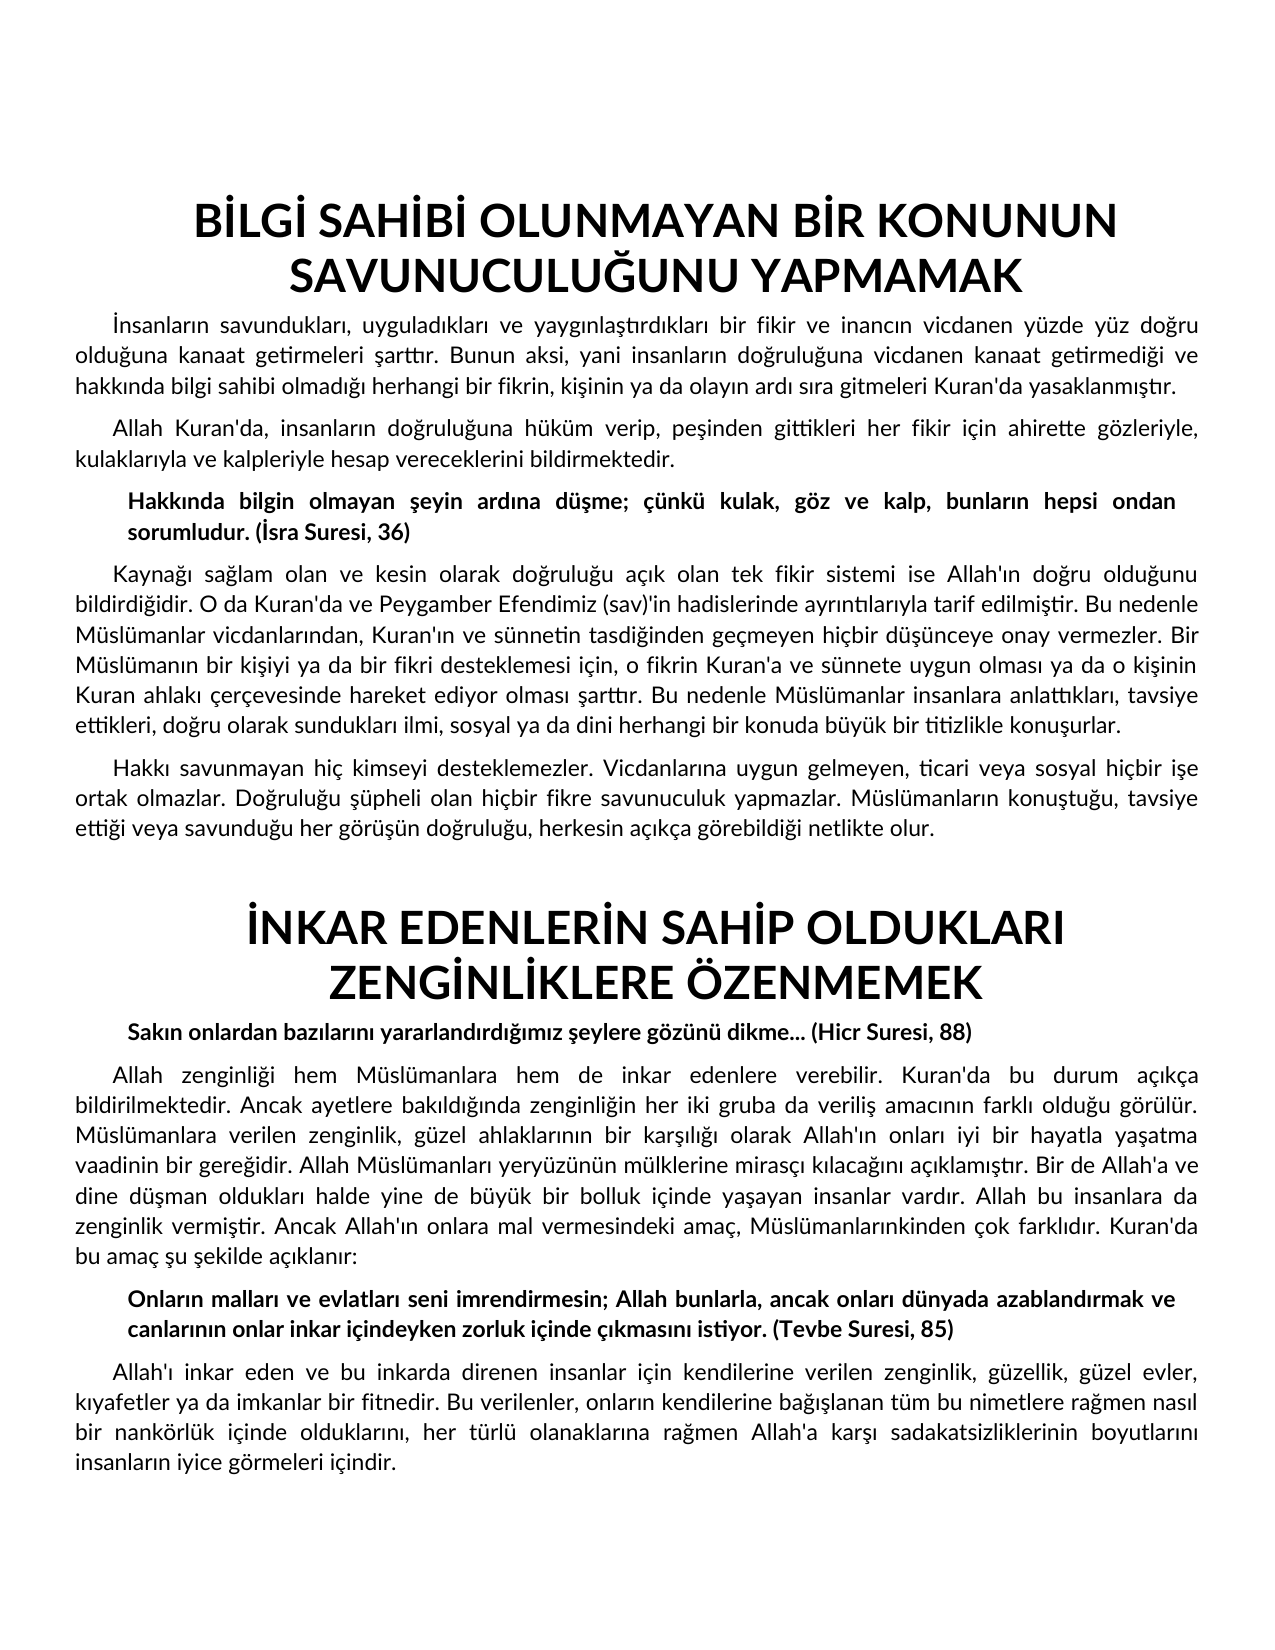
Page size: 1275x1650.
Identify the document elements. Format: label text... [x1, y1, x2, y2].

text Hakkı savunmayan hiç kimseyi desteklemezler. Vicdanlarına uygun gelmeyen, ticari veya sosyal hiçbir işe ortak olmazlar. Doğruluğu şüpheli olan hiçbir fikre savunuculuk yapmazlar. Müslümanların konuştuğu, tavsiye ettiği veya savunduğu her görüşün doğruluğu, herkesin açıkça görebildiği netlikte olur. [75, 754, 1200, 842]
text Onların malları ve evlatları seni imrendirmesin; Allah bunlarla, ancak onları dünyada azablandırmak ve canlarının onlar inkar içindeyken zorluk içinde çıkmasını istiyor. (Tevbe Suresi, 85) [127, 1284, 1177, 1342]
text Allah zenginliği hem Müslümanlara hem de inkar edenlere verebilir. Kuran'da bu durum açıkça bildirilmektedir. Ancak ayetlere bakıldığında zenginliğin her iki gruba da veriliş amacının farklı olduğu görülür. Müslümanlara verilen zenginlik, güzel ahlaklarının bir karşılığı olarak Allah'ın onları iyi bir hayatla yaşatma vaadinin bir gereğidir. Allah Müslümanları yeryüzünün mülklerine mirasçı kılacağını açıklamıştır. Bir de Allah'a ve dine düşman oldukları halde yine de büyük bir bolluk içinde yaşayan insanlar vardır. Allah bu insanlara da zenginlik vermiştir. Ancak Allah'ın onlara mal vermesindeki amaç, Müslümanlarınkinden çok farklıdır. Kuran'da bu amaç şu şekilde açıklanır: [75, 1061, 1200, 1269]
text Allah'ı inkar eden ve bu inkarda direnen insanlar için kendilerine verilen zenginlik, güzellik, güzel evler, kıyafetler ya da imkanlar bir fitnedir. Bu verilenler, onların kendilerine bağışlanan tüm bu nimetlere rağmen nasıl bir nankörlük içinde olduklarını, her türlü olanaklarına rağmen Allah'a karşı sadakatsizliklerinin boyutlarını insanların iyice görmeleri içindir. [75, 1357, 1200, 1476]
subtitle BİLGİ SAHİBİ OLUNMAYAN BİR KONUNUN SAVUNUCULUĞUNU YAPMAMAK [112, 193, 1200, 303]
text Kaynağı sağlam olan ve kesin olarak doğruluğu açık olan tek fikir sistemi ise Allah'ın doğru olduğunu bildirdiğidir. O da Kuran'da ve Peygamber Efendimiz (sav)'in hadislerinde ayrıntılarıyla tarif edilmiştir. Bu nedenle Müslümanlar vicdanlarından, Kuran'ın ve sünnetin tasdiğinden geçmeyen hiçbir düşünceye onay vermezler. Bir Müslümanın bir kişiyi ya da bir fikri desteklemesi için, o fikrin Kuran'a ve sünnete uygun olması ya da o kişinin Kuran ahlakı çerçevesinde hareket ediyor olması şarttır. Bu nedenle Müslümanlar insanlara anlattıkları, tavsiye ettikleri, doğru olarak sundukları ilmi, sosyal ya da dini herhangi bir konuda büyük bir titizlikle konuşurlar. [75, 560, 1200, 738]
text Allah Kuran'da, insanların doğruluğuna hüküm verip, peşinden gittikleri her fikir için ahirette gözleriyle, kulaklarıyla ve kalpleriyle hesap vereceklerini bildirmektedir. [75, 414, 1200, 472]
text İnsanların savundukları, uyguladıkları ve yaygınlaştırdıkları bir fikir ve inancın vicdanen yüzde yüz doğru olduğuna kanaat getirmeleri şarttır. Bunun aksi, yani insanların doğruluğuna vicdanen kanaat getirmediği ve hakkında bilgi sahibi olmadığı herhangi bir fikrin, kişinin ya da olayın ardı sıra gitmeleri Kuran'da yasaklanmıştır. [75, 311, 1200, 399]
text Sakın onlardan bazılarını yararlandırdığımız şeylere gözünü dikme... (Hicr Suresi, 88) [127, 1018, 1177, 1045]
text Hakkında bilgin olmayan şeyin ardına düşme; çünkü kulak, göz ve kalp, bunların hepsi ondan sorumludur. (İsra Suresi, 36) [127, 487, 1177, 545]
subtitle İNKAR EDENLERİN SAHİP OLDUKLARI ZENGİNLİKLERE ÖZENMEMEK [112, 899, 1200, 1009]
